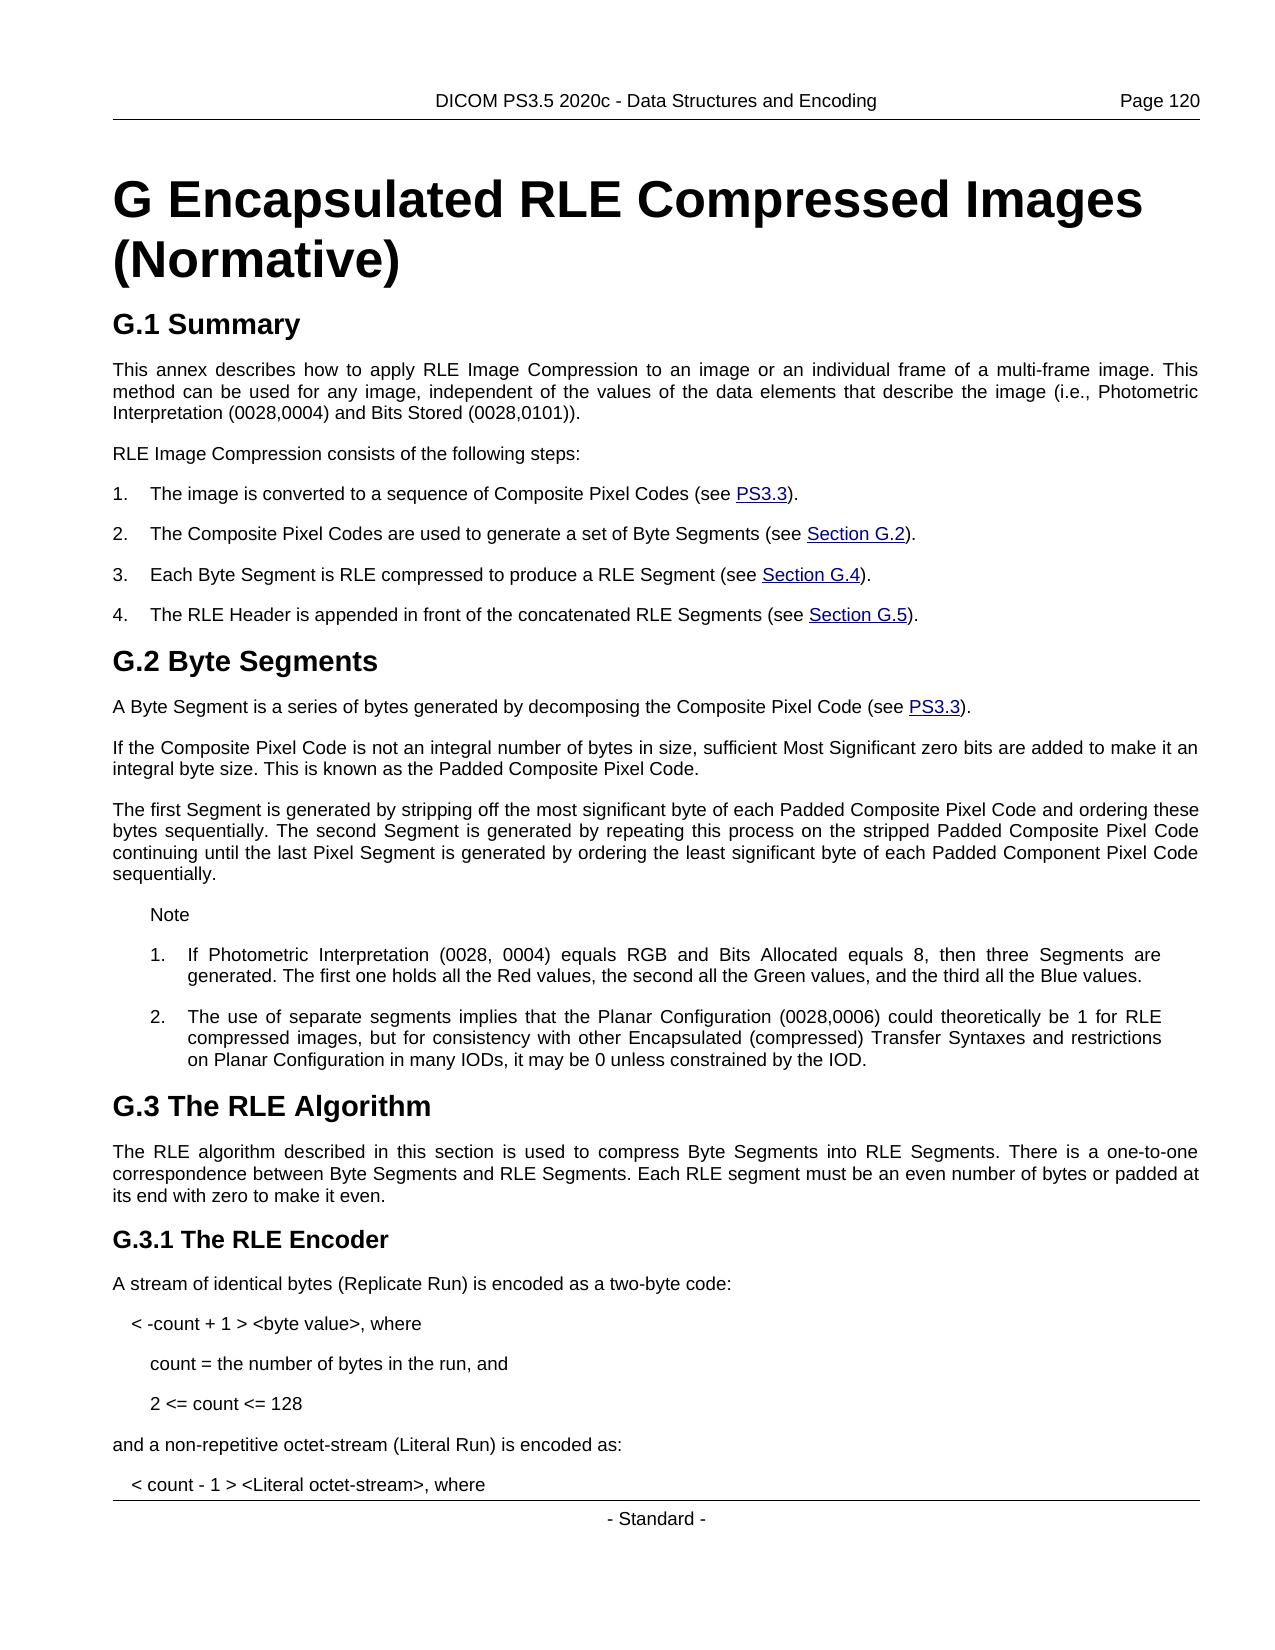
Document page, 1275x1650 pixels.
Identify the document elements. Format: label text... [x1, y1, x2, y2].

text 1. If Photometric Interpretation (0028, 0004) equals RGB and Bits Allocated equals 8, then three Segments are generated. The first one holds all the Red values, the second all the Green values, and the third all the Blue values. [150, 944, 1162, 987]
text count = the number of bytes in the run, and [150, 1353, 1200, 1374]
text This annex describes how to apply RLE Image Compression to an image or an individual frame of a multi-frame image. This method can be used for any image, independent of the values of the data elements that describe the image (i.e., Photometric Interpretation (0028,0004) and Bits Stored (0028,0101)). [112, 359, 1200, 424]
text RLE Image Compression consists of the following steps: [112, 442, 1200, 464]
text 1. The image is converted to a sequence of Composite Pixel Codes (see PS3.3). [112, 483, 1200, 504]
text If the Composite Pixel Code is not an integral number of bytes in size, sufficient Most Significant zero bits are added to make it an integral byte size. This is known as the Padded Composite Pixel Code. [112, 737, 1200, 780]
text 2 <= count <= 128 [150, 1393, 1200, 1415]
text The first Segment is generated by stripping off the most significant byte of each Padded Composite Pixel Code and ordering these bytes sequentially. The second Segment is generated by repeating this process on the stripped Padded Composite Pixel Code continuing until the last Pixel Segment is generated by ordering the least significant byte of each Padded Component Pixel Code sequentially. [112, 798, 1200, 885]
text G.1 Summary [112, 307, 1200, 340]
text G.2 Byte Segments [112, 644, 1200, 677]
text A stream of identical bytes (Replicate Run) is encoded as a two-byte code: [112, 1272, 1200, 1294]
text 2. The use of separate segments implies that the Planar Configuration (0028,0006) could theoretically be 1 for RLE compressed images, but for consistency with other Encapsulated (compressed) Transfer Syntaxes and restrictions on Planar Configuration in many IODs, it may be 0 unless constrained by the IOD. [150, 1006, 1162, 1070]
text < -count + 1 > <byte value>, where [131, 1313, 1200, 1334]
text The RLE algorithm described in this section is used to compress Byte Segments into RLE Segments. There is a one-to-one correspondence between Byte Segments and RLE Segments. Each RLE segment must be an even number of bytes or padded at its end with zero to make it even. [112, 1141, 1200, 1206]
text G.3.1 The RLE Encoder [112, 1225, 1200, 1253]
text G.3 The RLE Algorithm [112, 1089, 1200, 1123]
text Note [150, 903, 1162, 925]
text 2. The Composite Pixel Codes are used to generate a set of Byte Segments (see Section G.2). [112, 523, 1200, 544]
text A Byte Segment is a series of bytes generated by decomposing the Composite Pixel Code (see PS3.3). [112, 696, 1200, 718]
text 3. Each Byte Segment is RLE compressed to produce a RLE Segment (see Section G.4). [112, 563, 1200, 585]
text and a non-repetitive octet-stream (Literal Run) is encoded as: [112, 1433, 1200, 1455]
text < count - 1 > <Literal octet-stream>, where [131, 1474, 1200, 1495]
text G Encapsulated RLE Compressed Images (Normative) [112, 169, 1200, 288]
text 4. The RLE Header is appended in front of the concatenated RLE Segments (see Section G.5). [112, 604, 1200, 625]
